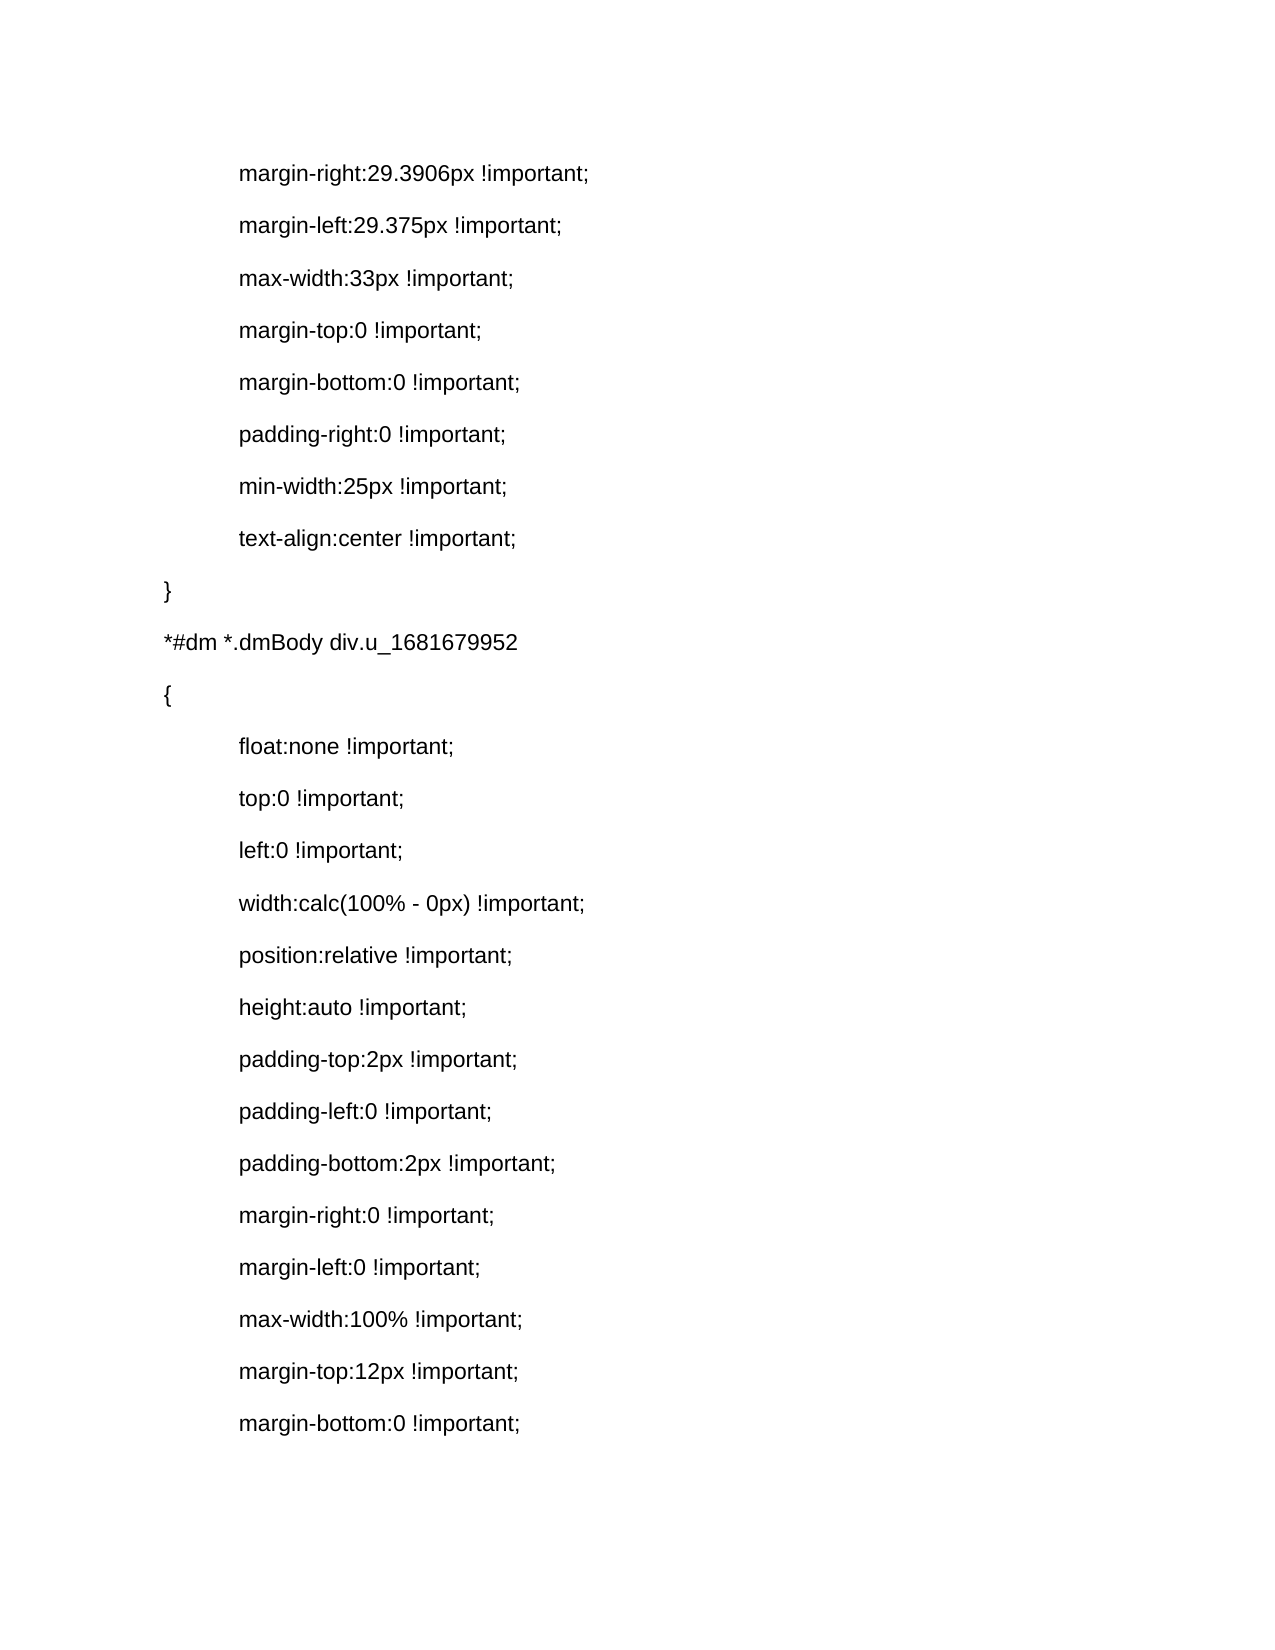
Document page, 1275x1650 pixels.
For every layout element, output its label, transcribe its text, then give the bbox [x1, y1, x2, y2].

table_cell padding-top:2px !important; [153, 1035, 1125, 1087]
table_cell margin-bottom:0 !important; [153, 1400, 1125, 1452]
table_cell { [153, 671, 1125, 723]
table_cell margin-right:0 !important; [153, 1192, 1125, 1244]
table_cell left:0 !important; [153, 827, 1125, 879]
table_cell width:calc(100% - 0px) !important; [153, 879, 1125, 931]
table_cell margin-top:12px !important; [153, 1348, 1125, 1400]
table_cell min-width:25px !important; [153, 463, 1125, 514]
table_cell float:none !important; [153, 723, 1125, 775]
table_cell height:auto !important; [153, 983, 1125, 1035]
table_cell margin-right:29.3906px !important; [153, 150, 1125, 202]
table_cell padding-left:0 !important; [153, 1088, 1125, 1139]
table_cell max-width:33px !important; [153, 254, 1125, 306]
table_cell margin-top:0 !important; [153, 306, 1125, 358]
table_cell top:0 !important; [153, 775, 1125, 827]
table_cell margin-left:29.375px !important; [153, 202, 1125, 254]
table_cell padding-bottom:2px !important; [153, 1140, 1125, 1192]
table_cell } [153, 567, 1125, 619]
table_cell margin-left:0 !important; [153, 1244, 1125, 1296]
table_cell position:relative !important; [153, 931, 1125, 983]
table_cell padding-right:0 !important; [153, 410, 1125, 462]
table_cell margin-bottom:0 !important; [153, 358, 1125, 410]
table_cell max-width:100% !important; [153, 1296, 1125, 1348]
table_cell *#dm *.dmBody div.u_1681679952 [153, 619, 1125, 671]
table_cell text-align:center !important; [153, 515, 1125, 567]
